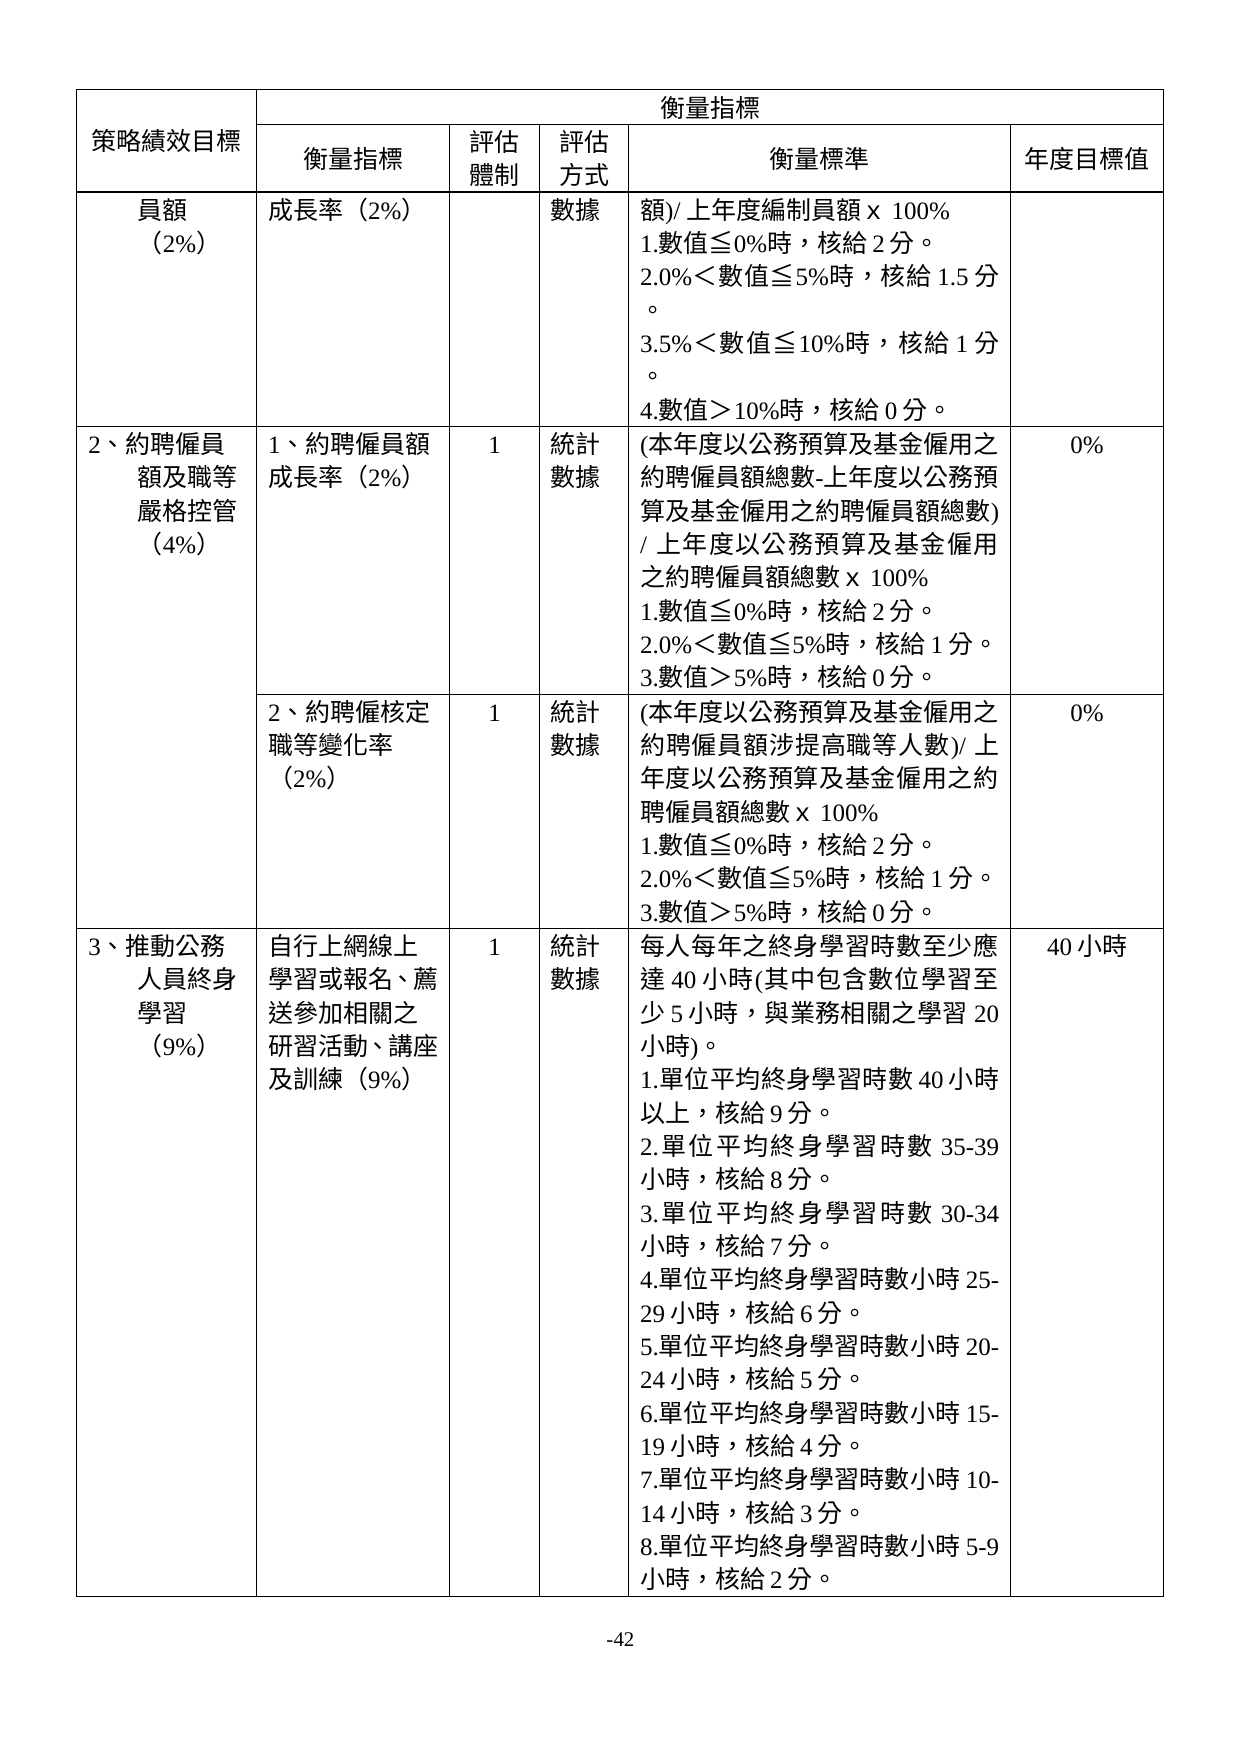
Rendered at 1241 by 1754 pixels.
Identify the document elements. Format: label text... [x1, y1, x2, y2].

table_cell 成長率（2%） [257, 193, 449, 426]
table_cell 統計數據 [540, 427, 628, 693]
table_cell 統計數據 [540, 929, 628, 1596]
table_cell 2、約聘僱核定職等變化率（2%） [257, 695, 449, 928]
table_cell 1 [450, 427, 539, 693]
table_cell 約聘僱員額及職等嚴格控管（4%） [77, 427, 256, 693]
table_cell [77, 694, 256, 928]
table_cell 衡量標準 [629, 125, 1010, 191]
table_cell [450, 193, 539, 426]
table_cell [1011, 193, 1163, 426]
table_cell 數據 [540, 193, 628, 426]
table_cell 0% [1011, 427, 1163, 693]
table_cell 1、約聘僱員額成長率（2%） [257, 427, 449, 693]
table_cell 衡量指標 [257, 125, 449, 191]
table_cell 1 [450, 929, 539, 1596]
table_cell 每人每年之終身學習時數至少應達40小時(其中包含數位學習至少5小時，與業務相關之學習20小時)。 1.單位平均終身學習時數40小時以上，核給9分。 2.單位平均終身學習時數35-39小時，核給8分。 3.單位平均終身學習時數30-34小時，核給7分。 4.單位平均終身學習時數小時25-29小時，核給6分。 5.單位平均終身學習時數小時20-24小時，核給5分。 6.單位平均終身學習時數小時15-19小時，核給4分。 7.單位平均終身學習時數小時10-14小時，核給3分。 8.單位平均終身學習時數小時5-9小時，核給2分。 [629, 929, 1010, 1596]
table_cell 40小時 [1011, 929, 1163, 1596]
table_cell 評估體制 [450, 125, 539, 191]
table_cell 評估方式 [540, 125, 628, 191]
table_cell 控管編制員額（2%） [77, 193, 256, 426]
table_header 策略績效目標 [77, 90, 256, 191]
table_cell 自行上網線上學習或報名、薦送參加相關之研習活動、講座及訓練（9%） [257, 929, 449, 1596]
table_cell 額)/ 上年度編制員額ｘ100% 1.數值≦0%時，核給2分。 2.0%＜數值≦5%時，核給1.5分。 3.5%＜數值≦10%時，核給1分。 4.數值＞10%時，核給0分。 [629, 193, 1010, 426]
table_cell 年度目標值 [1011, 125, 1163, 191]
table_cell 0% [1011, 695, 1163, 928]
table_header 衡量指標 [257, 90, 1163, 124]
table_cell (本年度以公務預算及基金僱用之約聘僱員額總數-上年度以公務預算及基金僱用之約聘僱員額總數)/ 上年度以公務預算及基金僱用之約聘僱員額總數ｘ100% 1.數值≦0%時，核給2分。 2.0%＜數值≦5%時，核給1分。 3.數值＞5%時，核給0分。 [629, 427, 1010, 693]
table_cell 推動公務人員終身學習（9%） [77, 929, 256, 1596]
table_cell (本年度以公務預算及基金僱用之約聘僱員額涉提高職等人數)/ 上年度以公務預算及基金僱用之約聘僱員額總數ｘ100% 1.數值≦0%時，核給2分。 2.0%＜數值≦5%時，核給1分。 3.數值＞5%時，核給0分。 [629, 695, 1010, 928]
table_cell 統計數據 [540, 695, 628, 928]
table_cell 1 [450, 695, 539, 928]
